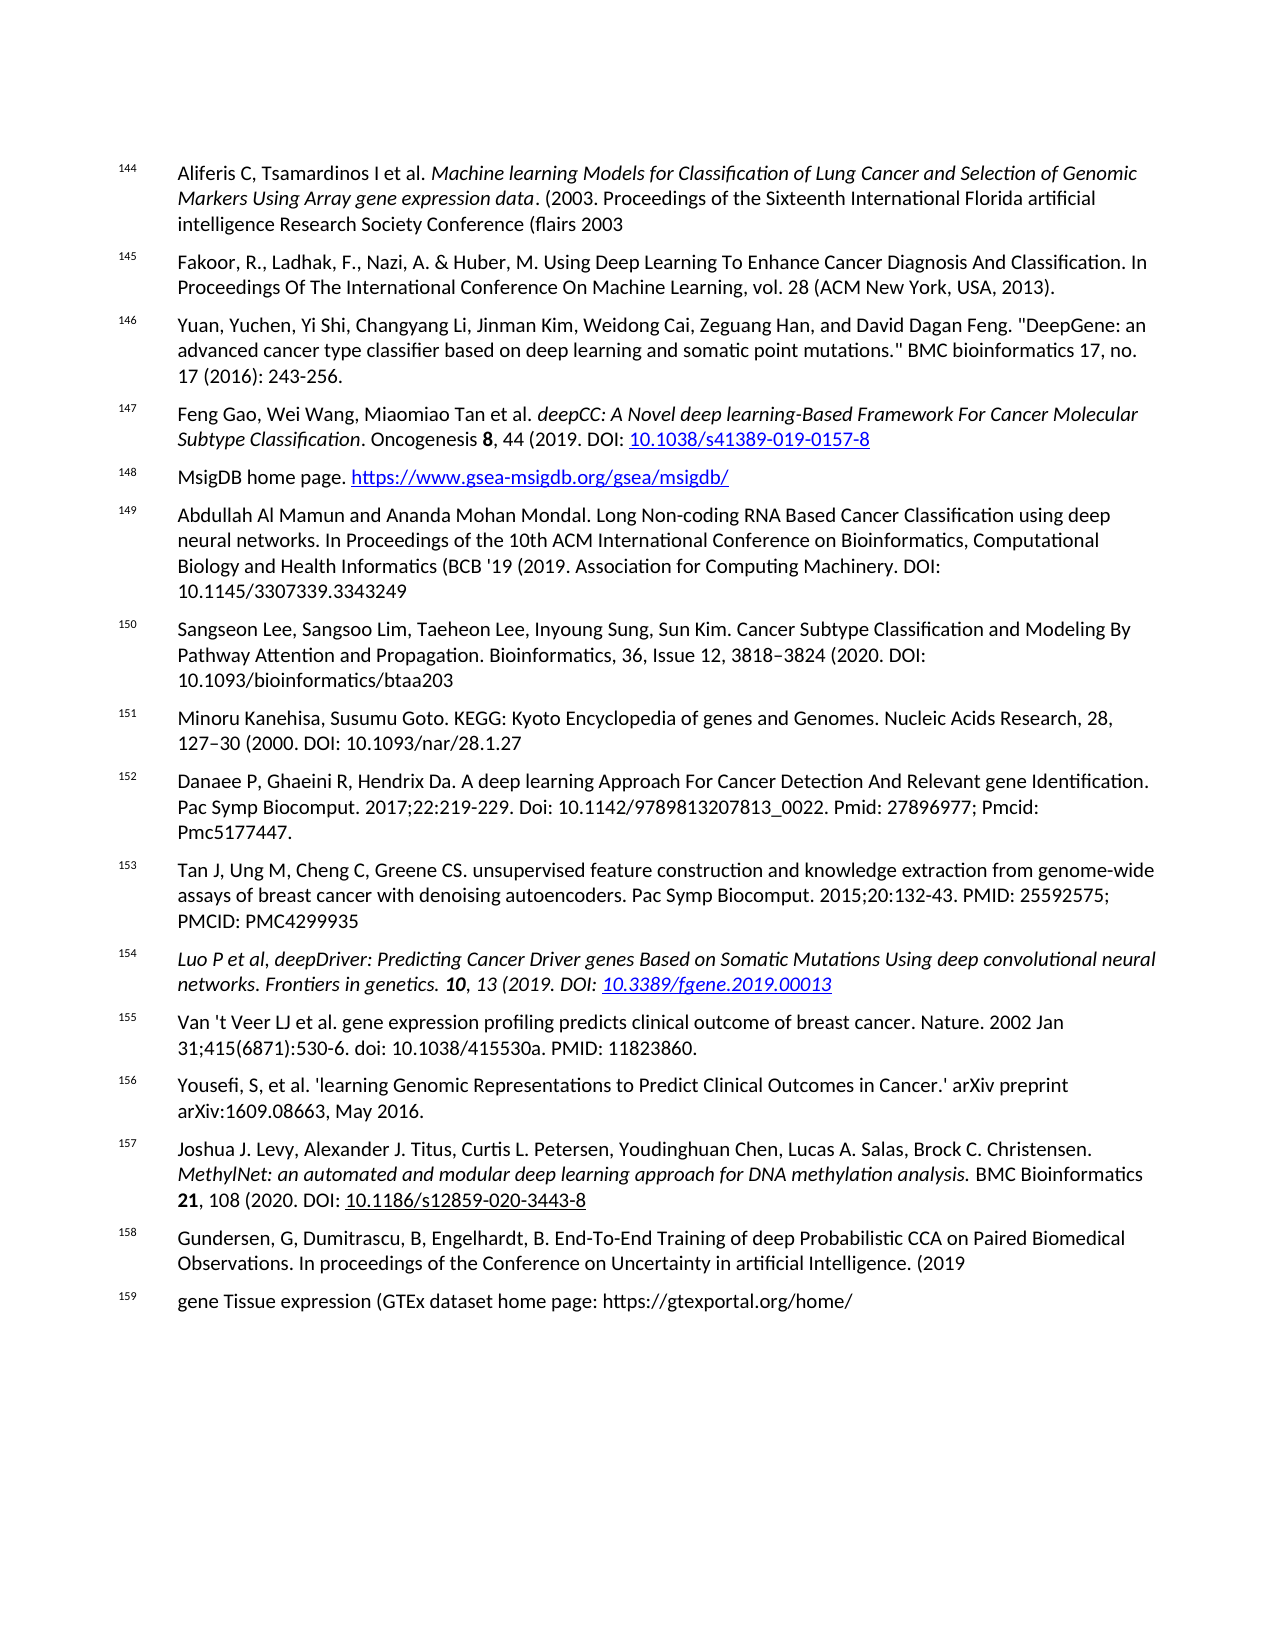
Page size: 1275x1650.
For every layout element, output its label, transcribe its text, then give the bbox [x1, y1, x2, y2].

text Tan J, Ung M, Cheng C, Greene CS. unsupervised feature construction and knowledge extraction from genome-wide assays of breast cancer with denoising autoencoders. Pac Symp Biocomput. 2015;20:132-43. PMID: 25592575; PMCID: PMC4299935 [118, 857, 1157, 933]
text Joshua J. Levy, Alexander J. Titus, Curtis L. Petersen, Youdinghuan Chen, Lucas A. Salas, Brock C. Christensen. MethylNet: an automated and modular deep learning approach for DNA methylation analysis. BMC Bioinformatics 21, 108 (2020. DOI: 10.1186/s12859-020-3443-8 [118, 1136, 1157, 1212]
text Yousefi, S, et al. 'learning Genomic Representations to Predict Clinical Outcomes in Cancer.' arXiv preprint arXiv:1609.08663, May 2016. [118, 1073, 1157, 1123]
text Abdullah Al Mamun and Ananda Mohan Mondal. Long Non-coding RNA Based Cancer Classification using deep neural networks. In Proceedings of the 10th ACM International Conference on Bioinformatics, Computational Biology and Health Informatics (BCB '19 (2019. Association for Computing Machinery. DOI: 10.1145/3307339.3343249 [118, 502, 1157, 604]
text Aliferis C, Tsamardinos I et al. Machine learning Models for Classification of Lung Cancer and Selection of Genomic Markers Using Array gene expression data. (2003. Proceedings of the Sixteenth International Florida artificial intelligence Research Society Conference (flairs 2003 [118, 160, 1157, 236]
text Danaee P, Ghaeini R, Hendrix Da. A deep learning Approach For Cancer Detection And Relevant gene Identification. Pac Symp Biocomput. 2017;22:219-229. Doi: 10.1142/9789813207813_0022. Pmid: 27896977; Pmcid: Pmc5177447. [118, 768, 1157, 845]
text MsigDB home page. https://www.gsea-msigdb.org/gsea/msigdb/ [118, 464, 1157, 490]
text Fakoor, R., Ladhak, F., Nazi, A. & Huber, M. Using Deep Learning To Enhance Cancer Diagnosis And Classification. In Proceedings Of The International Conference On Machine Learning, vol. 28 (ACM New York, USA, 2013). [118, 249, 1157, 300]
text Minoru Kanehisa, Susumu Goto. KEGG: Kyoto Encyclopedia of genes and Genomes. Nucleic Acids Research, 28, 127–30 (2000. DOI: 10.1093/nar/28.1.27 [118, 705, 1157, 756]
text Yuan, Yuchen, Yi Shi, Changyang Li, Jinman Kim, Weidong Cai, Zeguang Han, and David Dagan Feng. "DeepGene: an advanced cancer type classifier based on deep learning and somatic point mutations." BMC bioinformatics 17, no. 17 (2016): 243-256. [118, 312, 1157, 388]
text Sangseon Lee, Sangsoo Lim, Taeheon Lee, Inyoung Sung, Sun Kim. Cancer Subtype Classification and Modeling By Pathway Attention and Propagation. Bioinformatics, 36, Issue 12, 3818–3824 (2020. DOI: 10.1093/bioinformatics/btaa203 [118, 616, 1157, 693]
text Gundersen, G, Dumitrascu, B, Engelhardt, B. End-To-End Training of deep Probabilistic CCA on Paired Biomedical Observations. In proceedings of the Conference on Uncertainty in artificial Intelligence. (2019 [118, 1225, 1157, 1276]
text Luo P et al, deepDriver: Predicting Cancer Driver genes Based on Somatic Mutations Using deep convolutional neural networks. Frontiers in genetics. 10, 13 (2019. DOI: 10.3389/fgene.2019.00013 [118, 946, 1157, 997]
text gene Tissue expression (GTEx dataset home page: https://gtexportal.org/home/ [118, 1288, 1157, 1313]
text Feng Gao, Wei Wang, Miaomiao Tan et al. deepCC: A Novel deep learning-Based Framework For Cancer Molecular Subtype Classification. Oncogenesis 8, 44 (2019. DOI: 10.1038/s41389-019-0157-8 [118, 401, 1157, 452]
text Van 't Veer LJ et al. gene expression profiling predicts clinical outcome of breast cancer. Nature. 2002 Jan 31;415(6871):530-6. doi: 10.1038/415530a. PMID: 11823860. [118, 1009, 1157, 1060]
